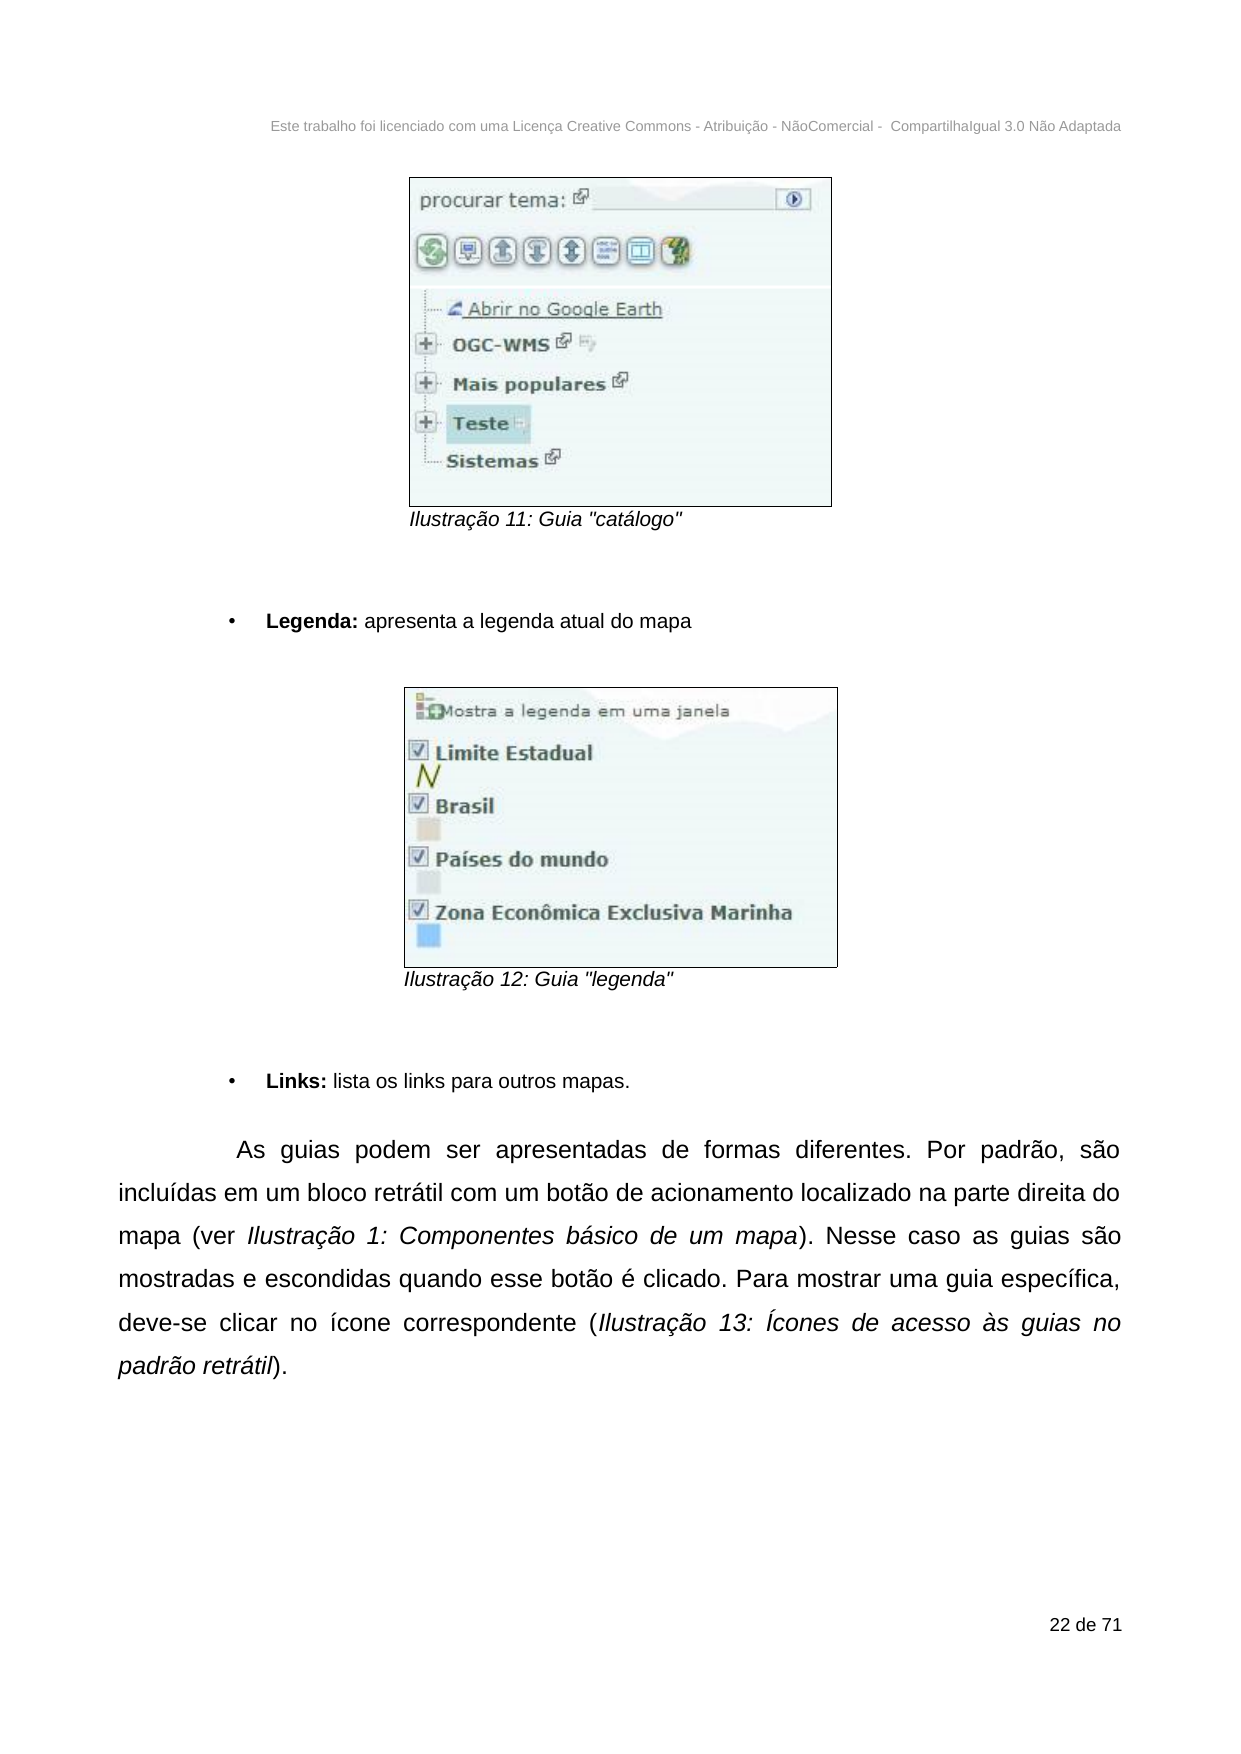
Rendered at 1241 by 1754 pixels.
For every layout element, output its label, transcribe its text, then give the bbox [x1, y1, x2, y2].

list Ilustração 11: Guia "catálogo" [409, 507, 831, 531]
list Links: lista os links para outros mapas. [228, 1069, 1122, 1093]
text As guias podem ser apresentadas de formas diferentes. Por padrão, são incluídas em um bloco retrátil com um botão de acionamento localizado na parte direita do mapa (ver Ilustração 1: Componentes básico de um mapa). Nesse caso as guias são mostradas e escondidas quando esse botão é clicado. Para mostrar uma guia específica, deve-se clicar no ícone correspondente (Ilustração 13: Ícones de acesso às guias no padrão retrátil). [118, 1135, 1122, 1379]
picture [410, 178, 831, 506]
list Legenda: apresenta a legenda atual do mapa [228, 608, 1122, 633]
picture [405, 688, 837, 967]
list Ilustração 12: Guia "legenda" [404, 968, 837, 991]
